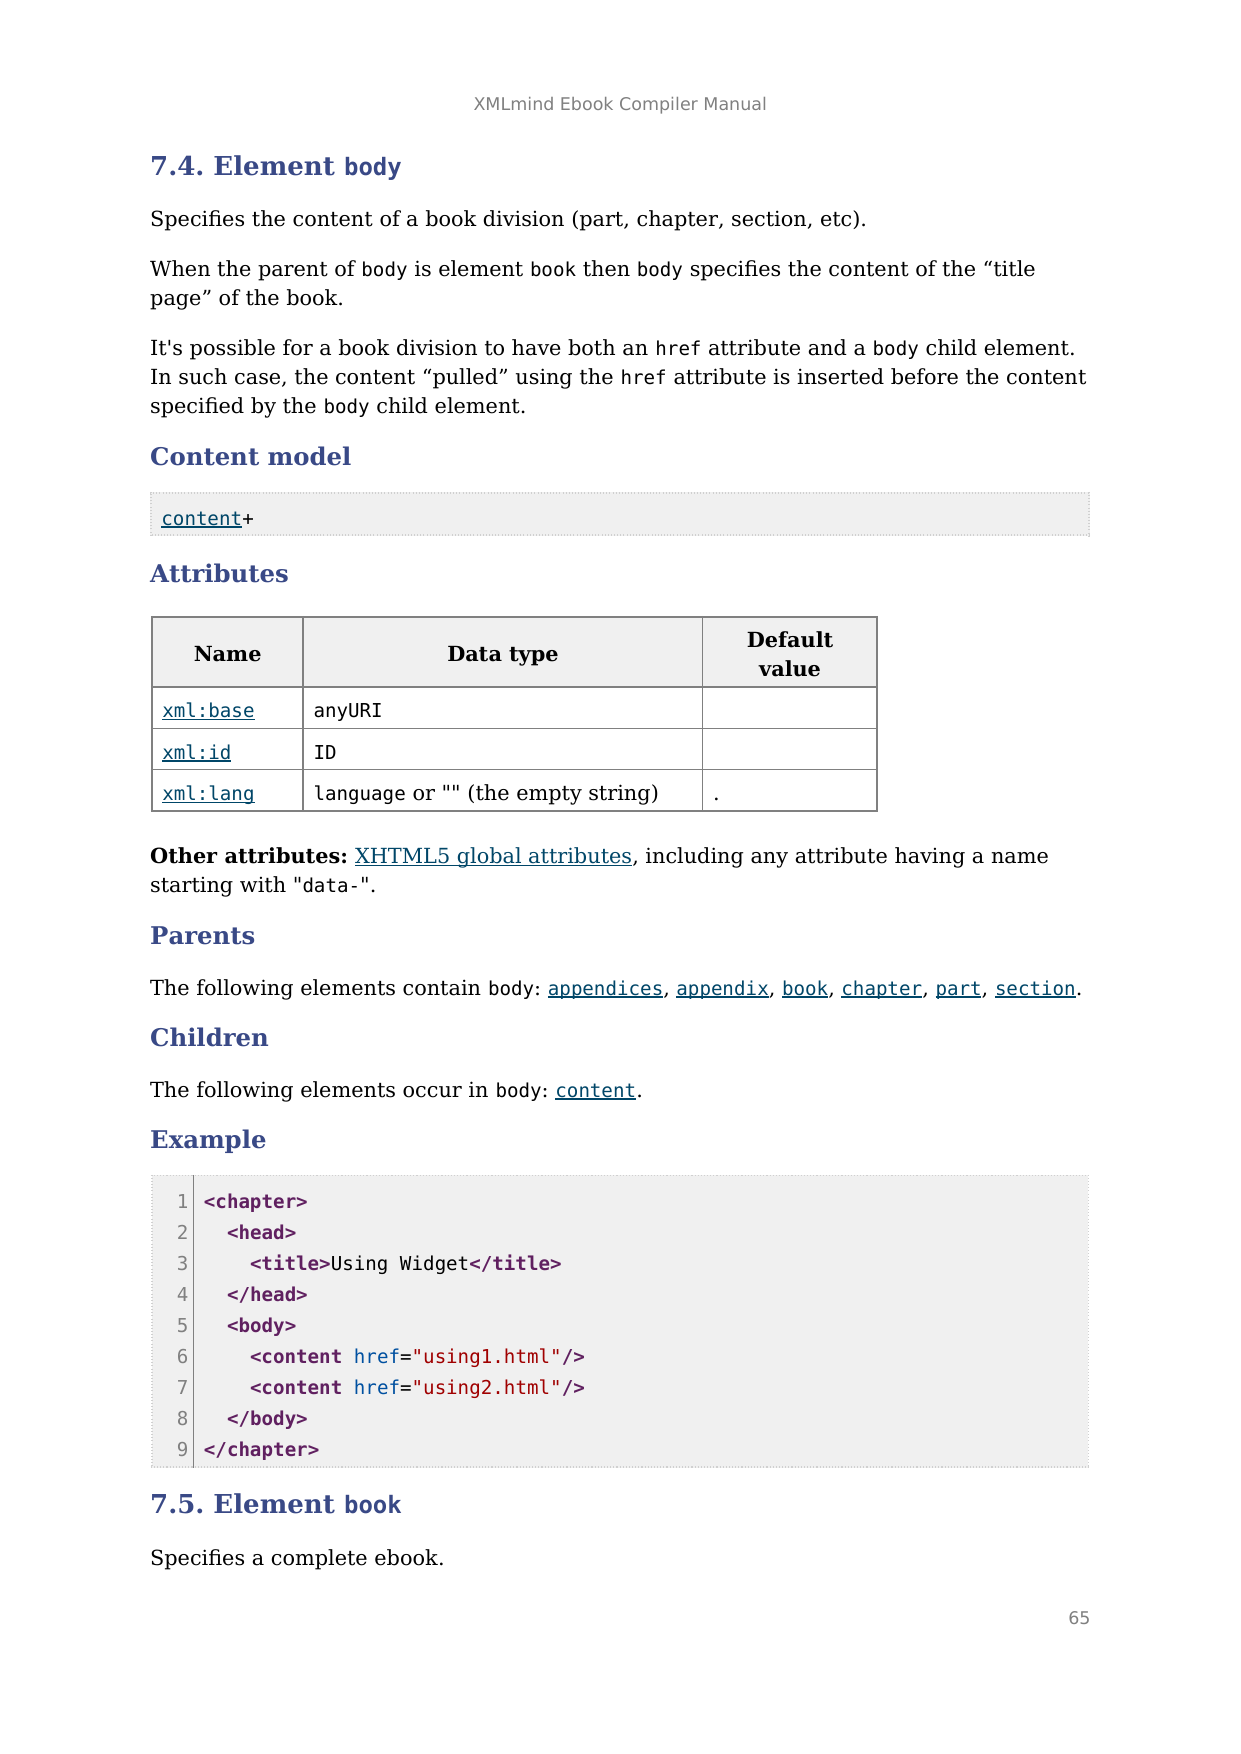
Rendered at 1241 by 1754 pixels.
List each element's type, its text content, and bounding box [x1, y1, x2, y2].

text Other attributes: XHTML5 global attributes, including any attribute having a name starting with "data-". [150, 839, 1090, 898]
text Specifies the content of a book division (part, chapter, section, etc). [150, 202, 1090, 231]
text Example [150, 1123, 1090, 1154]
text Parents [150, 918, 1090, 950]
subtitle 7.5. Element book [150, 1489, 1090, 1520]
table_cell . [703, 770, 876, 810]
text Attributes [150, 557, 1090, 588]
text It's possible for a book division to have both an href attribute and a body child element. In such case, the content “pulled” using the href attribute is inserted before the content specified by the body child element. [150, 331, 1090, 419]
table_cell anyURI [304, 688, 702, 727]
table_header Name [153, 618, 302, 686]
text The following elements occur in body: content. [150, 1073, 1090, 1102]
table_cell xml:id [153, 729, 302, 769]
text The following elements contain body: appendices, appendix, book, chapter, part, section. [150, 971, 1090, 1000]
table_cell ID [304, 729, 702, 769]
table_cell [703, 688, 876, 727]
table_cell language or "" (the empty string) [304, 770, 702, 810]
table_header 1 2 3 4 5 6 7 8 9 [152, 1175, 193, 1466]
text Content model [150, 439, 1090, 471]
text Specifies a complete ebook. [150, 1541, 1090, 1570]
text When the parent of body is element book then body specifies the content of the “title page” of the book. [150, 252, 1090, 310]
table_header Default value [703, 618, 876, 686]
text content+ [150, 492, 1090, 536]
table_cell [703, 729, 876, 769]
text Children [150, 1021, 1090, 1052]
table_header <chapter> <head> <title>Using Widget</title> </head> <body> <content href="using1.html"/> <content href="using2.html"/> </body> </chapter> [194, 1175, 1088, 1466]
subtitle 7.4. Element body [150, 150, 1090, 181]
table_cell xml:base [153, 688, 302, 727]
table_cell xml:lang [153, 770, 302, 810]
table_header Data type [304, 618, 702, 686]
